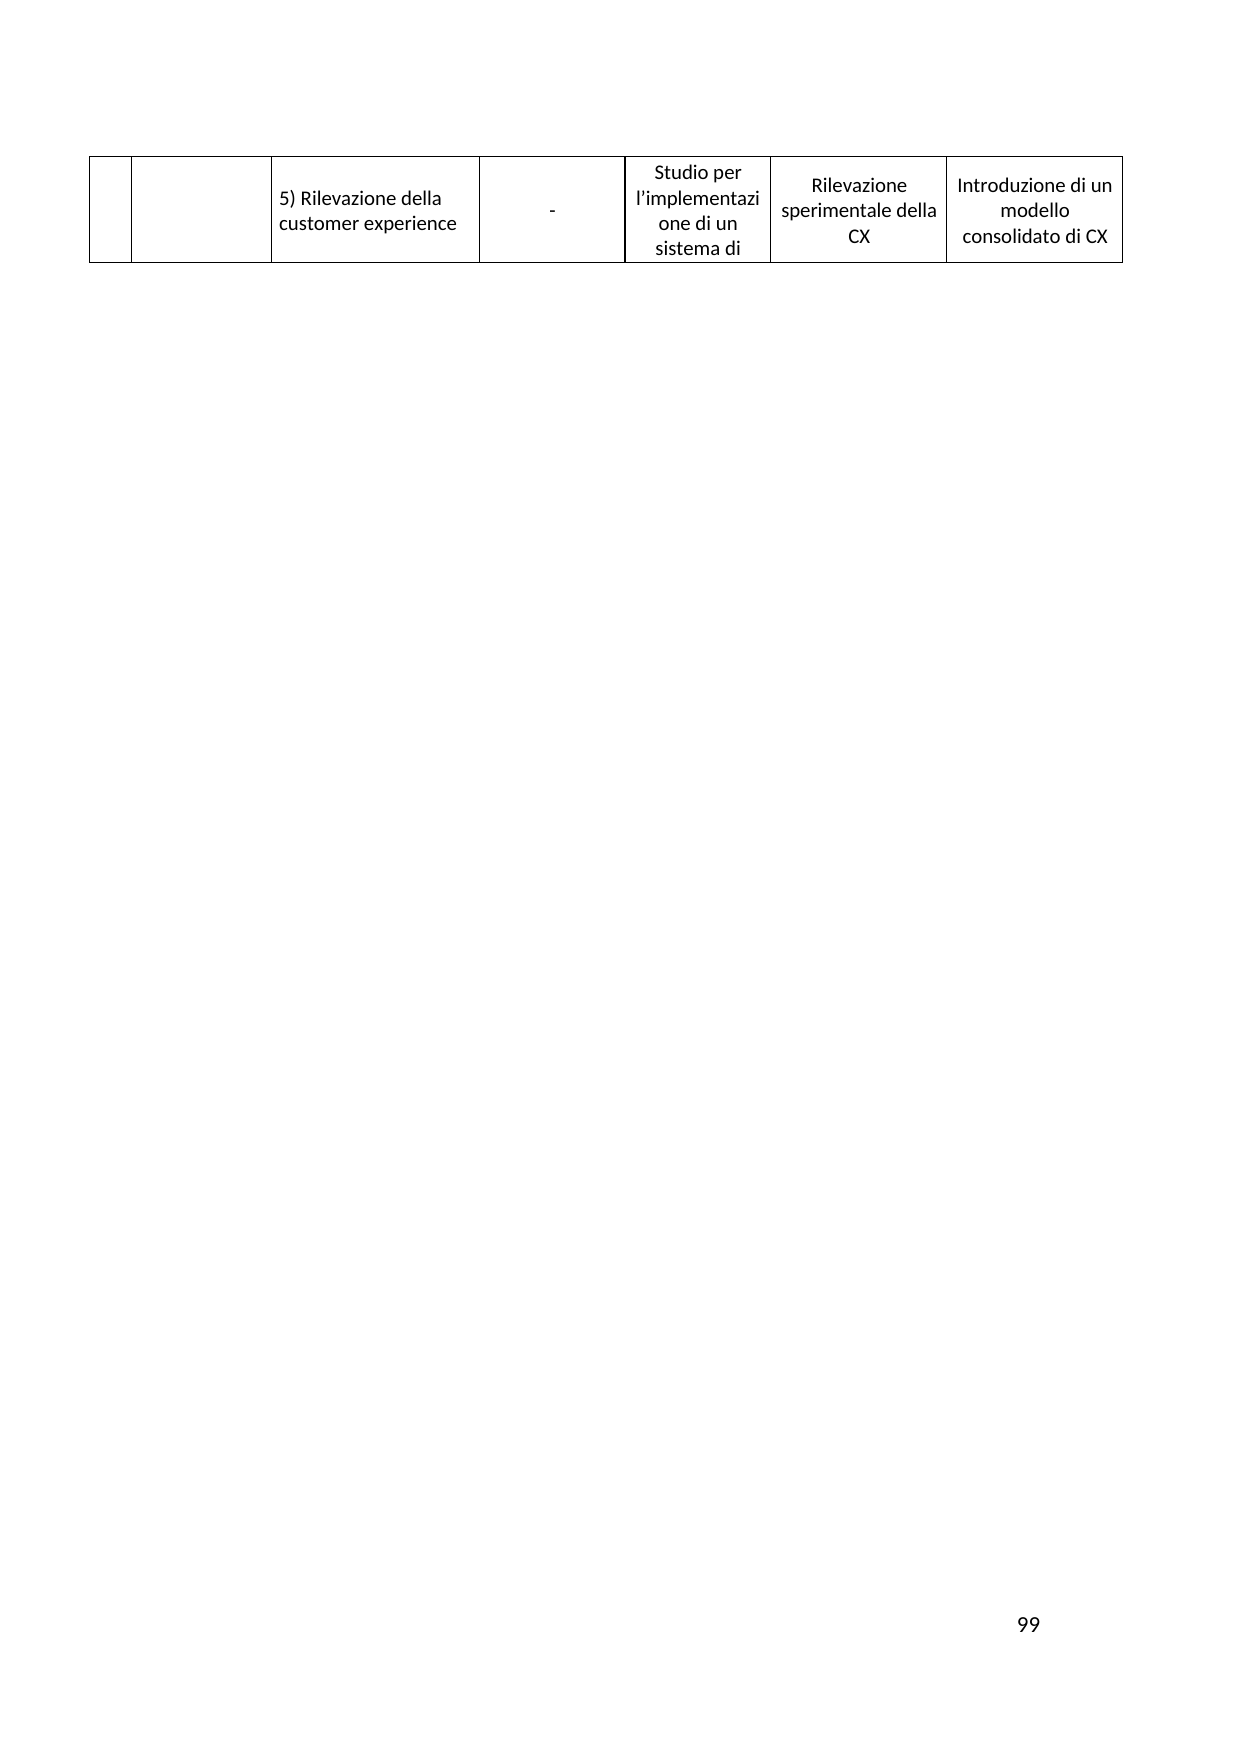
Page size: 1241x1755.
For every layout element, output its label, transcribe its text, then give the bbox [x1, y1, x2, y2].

table_cell [132, 157, 271, 262]
table_cell Rilevazione sperimentale della CX [771, 157, 946, 262]
table_cell Introduzione di un modello consolidato di CX [947, 157, 1122, 262]
table_cell 5) Rilevazione della customer experience [272, 157, 479, 262]
table_cell - [480, 157, 624, 262]
table_cell Studio per l’implementazi one di un sistema di [626, 157, 770, 262]
table_cell [90, 157, 131, 262]
